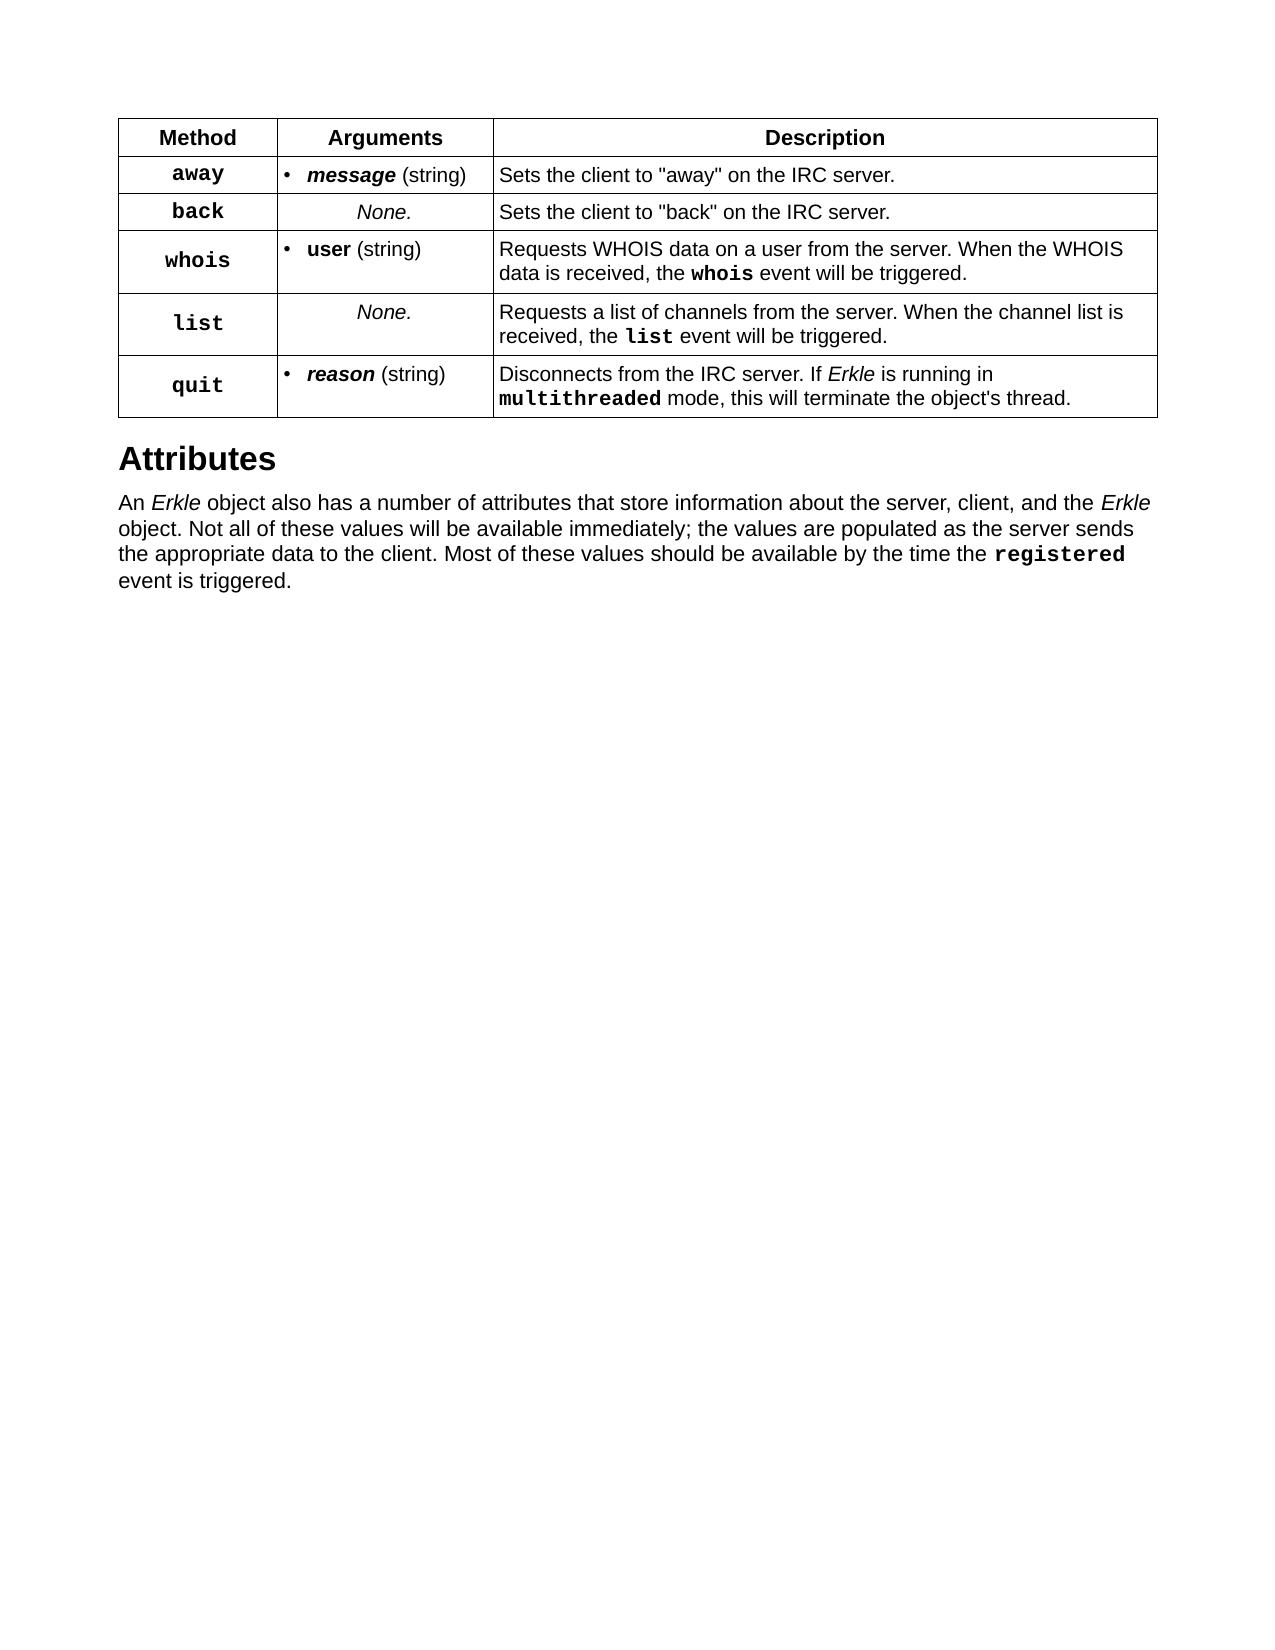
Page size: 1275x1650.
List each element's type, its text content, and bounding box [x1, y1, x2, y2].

table_header Method [119, 119, 277, 156]
table_cell None. [278, 294, 493, 355]
table_cell message (string) [278, 157, 493, 193]
table_cell Requests WHOIS data on a user from the server. When the WHOIS data is received, the whois event will be triggered. [494, 231, 1157, 293]
table_cell user (string) [278, 231, 493, 293]
table_cell away [119, 157, 277, 193]
table_header Description [494, 119, 1157, 156]
table_header Arguments [278, 119, 493, 156]
table_cell Sets the client to "back" on the IRC server. [494, 194, 1157, 230]
subtitle Attributes [118, 439, 1157, 478]
table_cell quit [119, 356, 277, 417]
table_cell Disconnects from the IRC server. If Erkle is running in multithreaded mode, this will terminate the object's thread. [494, 356, 1157, 417]
text An Erkle object also has a number of attributes that store information about the server, client, and the Erkle object. Not all of these values will be available immediately; the values are populated as the server sends the appropriate data to the client. Most of these values should be available by the time the registered event is triggered. [118, 490, 1157, 593]
table_cell Sets the client to "away" on the IRC server. [494, 157, 1157, 193]
table_cell None. [278, 194, 493, 230]
table_cell whois [119, 231, 277, 293]
table_cell list [119, 294, 277, 355]
table_cell Requests a list of channels from the server. When the channel list is received, the list event will be triggered. [494, 294, 1157, 355]
table_cell back [119, 194, 277, 230]
table_cell reason (string) [278, 356, 493, 417]
